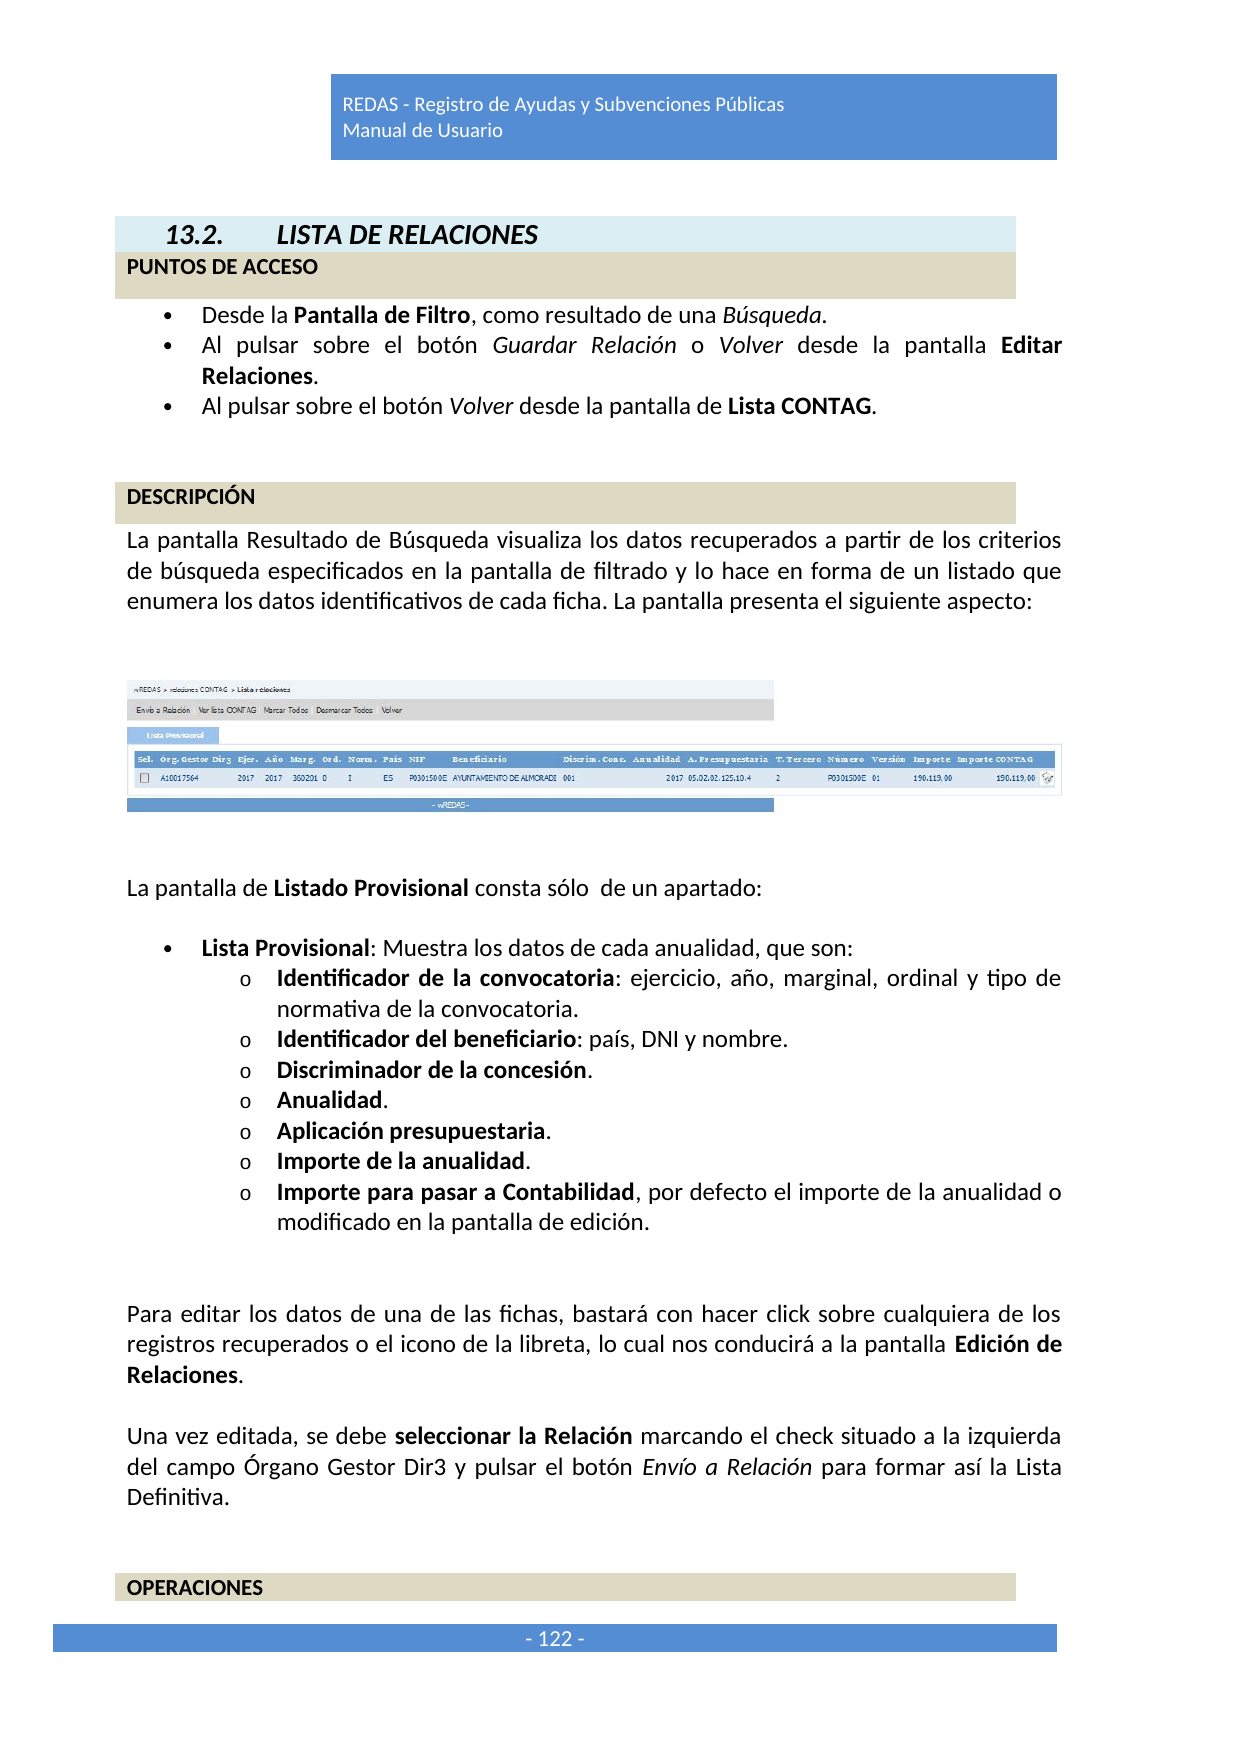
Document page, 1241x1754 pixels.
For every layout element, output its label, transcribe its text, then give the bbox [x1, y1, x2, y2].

picture [126, 677, 1063, 813]
list Lista Provisional: Muestra los datos de cada anualidad, que son: [164, 932, 1062, 962]
list Al pulsar sobre el botón Guardar Relación o Volver desde la pantalla Editar Relaciones. [164, 329, 1062, 390]
table_header DESCRIPCIÓN [115, 482, 1016, 524]
list Anualidad. [239, 1084, 1062, 1115]
list Identificador de la convocatoria: ejercicio, año, marginal, ordinal y tipo de normativa de la convocatoria. [239, 962, 1062, 1023]
list Al pulsar sobre el botón Volver desde la pantalla de Lista CONTAG. [164, 390, 1062, 421]
list Identificador del beneficiario: país, DNI y nombre. [239, 1023, 1062, 1054]
list Discriminador de la concesión. [239, 1054, 1062, 1084]
text Para editar los datos de una de las fichas, bastará con hacer click sobre cualquiera de los registros recuperados o el icono de la libreta, lo cual nos conducirá a la pantalla Edición de Relaciones. [127, 1298, 1062, 1390]
table_header PUNTOS DE ACCESO [115, 252, 1016, 299]
text La pantalla de Listado Provisional consta sólo de un apartado: [127, 872, 1062, 903]
table_header OPERACIONES [115, 1573, 1016, 1601]
list Desde la Pantalla de Filtro, como resultado de una Búsqueda. [164, 299, 1062, 329]
list Aplicación presupuestaria. [239, 1115, 1062, 1146]
table_header LISTA DE RELACIONES [115, 216, 1016, 252]
list Importe para pasar a Contabilidad, por defecto el importe de la anualidad o modificado en la pantalla de edición. [239, 1176, 1062, 1237]
list Importe de la anualidad. [239, 1146, 1062, 1176]
text Una vez editada, se debe seleccionar la Relación marcando el check situado a la izquierda del campo Órgano Gestor Dir3 y pulsar el botón Envío a Relación para formar así la Lista Definitiva. [127, 1420, 1062, 1512]
text La pantalla Resultado de Búsqueda visualiza los datos recuperados a partir de los criterios de búsqueda especificados en la pantalla de filtrado y lo hace en forma de un listado que enumera los datos identificativos de cada ficha. La pantalla presenta el siguiente aspecto: [127, 524, 1062, 616]
